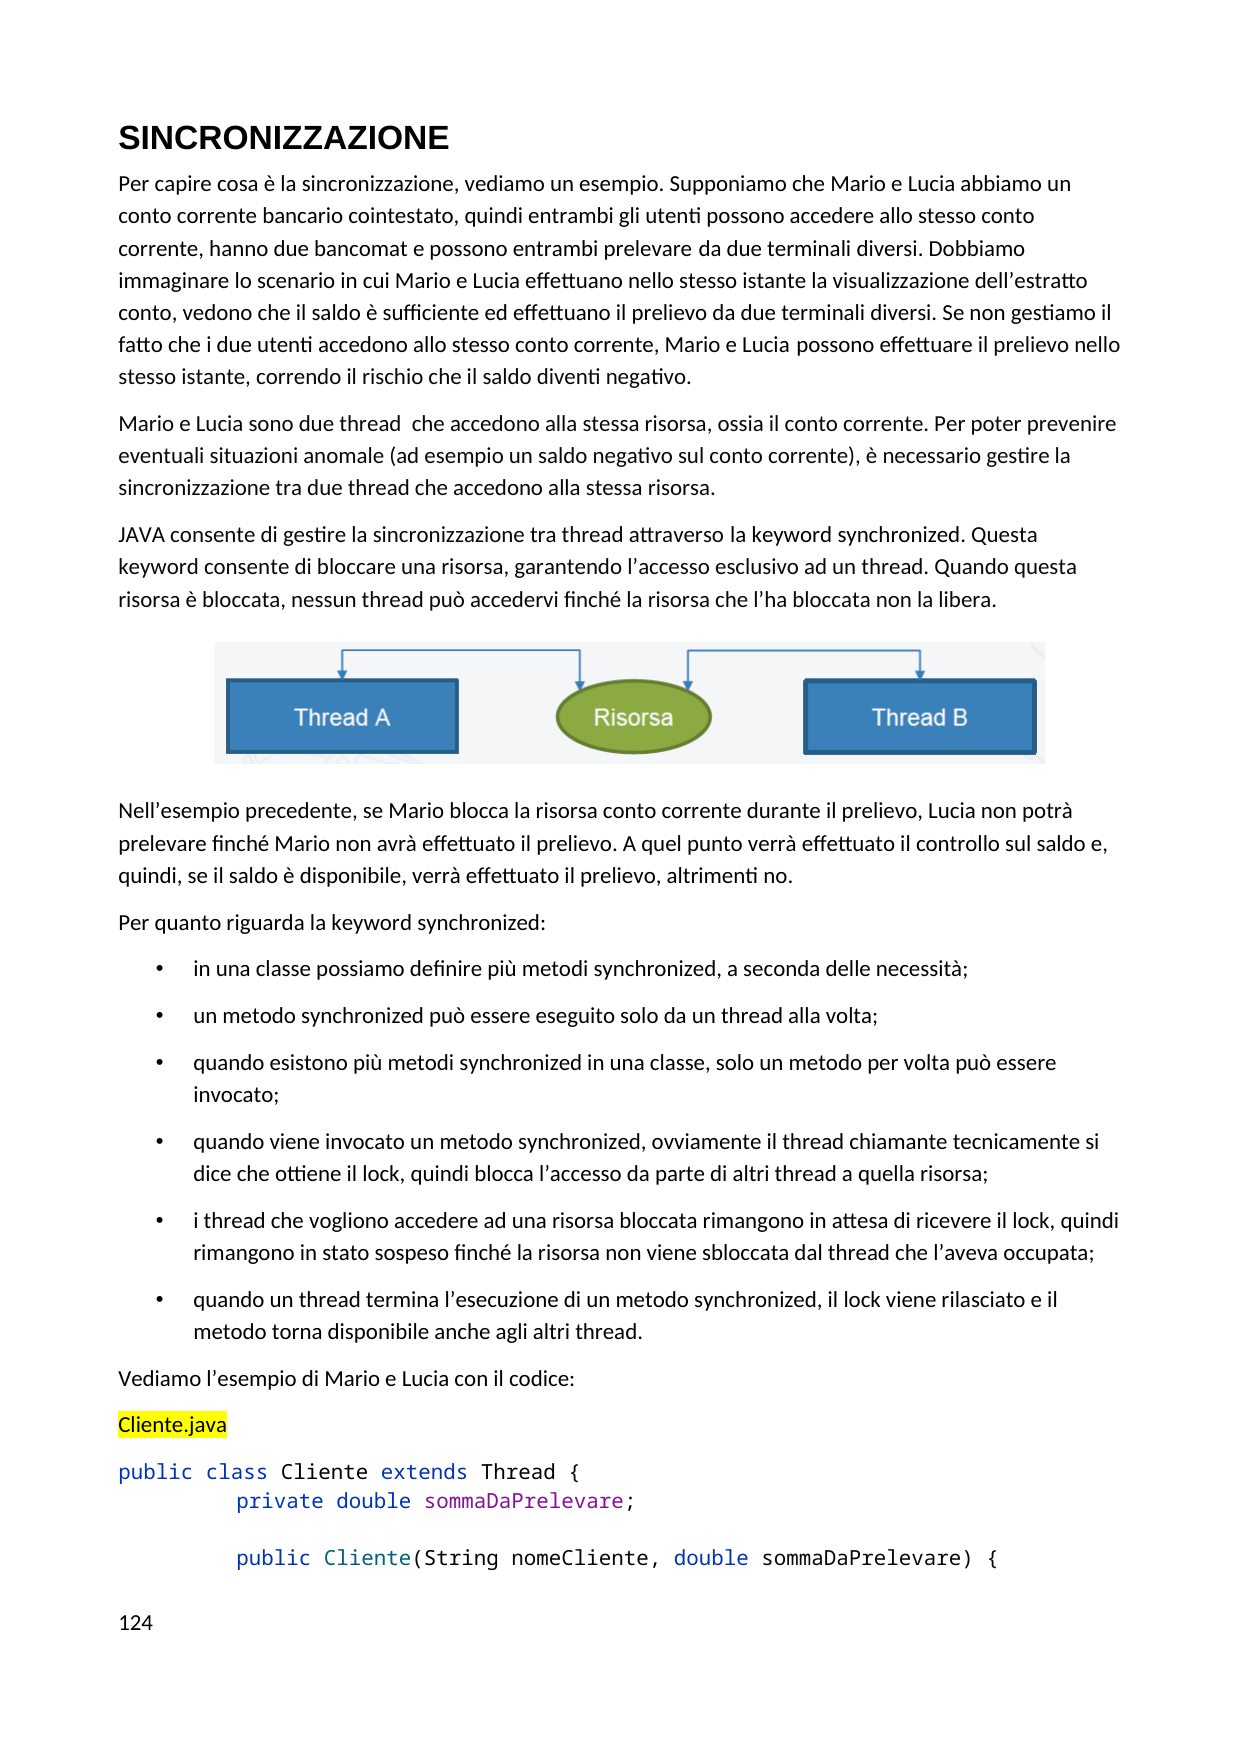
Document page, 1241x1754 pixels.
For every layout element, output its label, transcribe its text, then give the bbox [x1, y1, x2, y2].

list un metodo synchronized può essere eseguito solo da un thread alla volta; [156, 1001, 1122, 1029]
text JAVA consente di gestire la sincronizzazione tra thread attraverso la keyword synchronized. Questa keyword consente di bloccare una risorsa, garantendo l’accesso esclusivo ad un thread. Quando questa risorsa è bloccata, nessun thread può accedervi finché la risorsa che l’ha bloccata non la libera. [118, 520, 1122, 613]
list i thread che vogliono accedere ad una risorsa bloccata rimangono in attesa di ricevere il lock, quindi rimangono in stato sospeso finché la risorsa non viene sbloccata dal thread che l’aveva occupata; [156, 1206, 1122, 1266]
text Mario e Lucia sono due thread che accedono alla stessa risorsa, ossia il conto corrente. Per poter prevenire eventuali situazioni anomale (ad esempio un saldo negativo sul conto corrente), è necessario gestire la sincronizzazione tra due thread che accedono alla stessa risorsa. [118, 409, 1122, 502]
subtitle SINCRONIZZAZIONE [118, 118, 1122, 157]
text Per capire cosa è la sincronizzazione, vediamo un esempio. Supponiamo che Mario e Lucia abbiamo un conto corrente bancario cointestato, quindi entrambi gli utenti possono accedere allo stesso conto corrente, hanno due bancomat e possono entrambi prelevare da due terminali diversi. Dobbiamo immaginare lo scenario in cui Mario e Lucia effettuano nello stesso istante la visualizzazione dell’estratto conto, vedono che il saldo è sufficiente ed effettuano il prelievo da due terminali diversi. Se non gestiamo il fatto che i due utenti accedono allo stesso conto corrente, Mario e Lucia possono effettuare il prelievo nello stesso istante, correndo il rischio che il saldo diventi negativo. [118, 169, 1122, 390]
list quando viene invocato un metodo synchronized, ovviamente il thread chiamante tecnicamente si dice che ottiene il lock, quindi blocca l’accesso da parte di altri thread a quella risorsa; [156, 1127, 1122, 1187]
list quando esistono più metodi synchronized in una classe, solo un metodo per volta può essere invocato; [156, 1048, 1122, 1108]
text Cliente.java [118, 1411, 1122, 1438]
text Per quanto riguarda la keyword synchronized: [118, 908, 1122, 936]
list quando un thread termina l’esecuzione di un metodo synchronized, il lock viene rilasciato e il metodo torna disponibile anche agli altri thread. [156, 1285, 1122, 1345]
text Nell’esempio precedente, se Mario blocca la risorsa conto corrente durante il prelievo, Lucia non potrà prelevare finché Mario non avrà effettuato il prelievo. A quel punto verrà effettuato il controllo sul saldo e, quindi, se il saldo è disponibile, verrà effettuato il prelievo, altrimenti no. [118, 796, 1122, 889]
text public class Cliente extends Thread { private double sommaDaPrelevare; public Cliente(String nomeCliente, double sommaDaPrelevare) { [118, 1457, 1122, 1571]
list in una classe possiamo definire più metodi synchronized, a seconda delle necessità; [156, 954, 1122, 982]
text Vediamo l’esempio di Mario e Lucia con il codice: [118, 1364, 1122, 1392]
picture [214, 642, 1046, 764]
